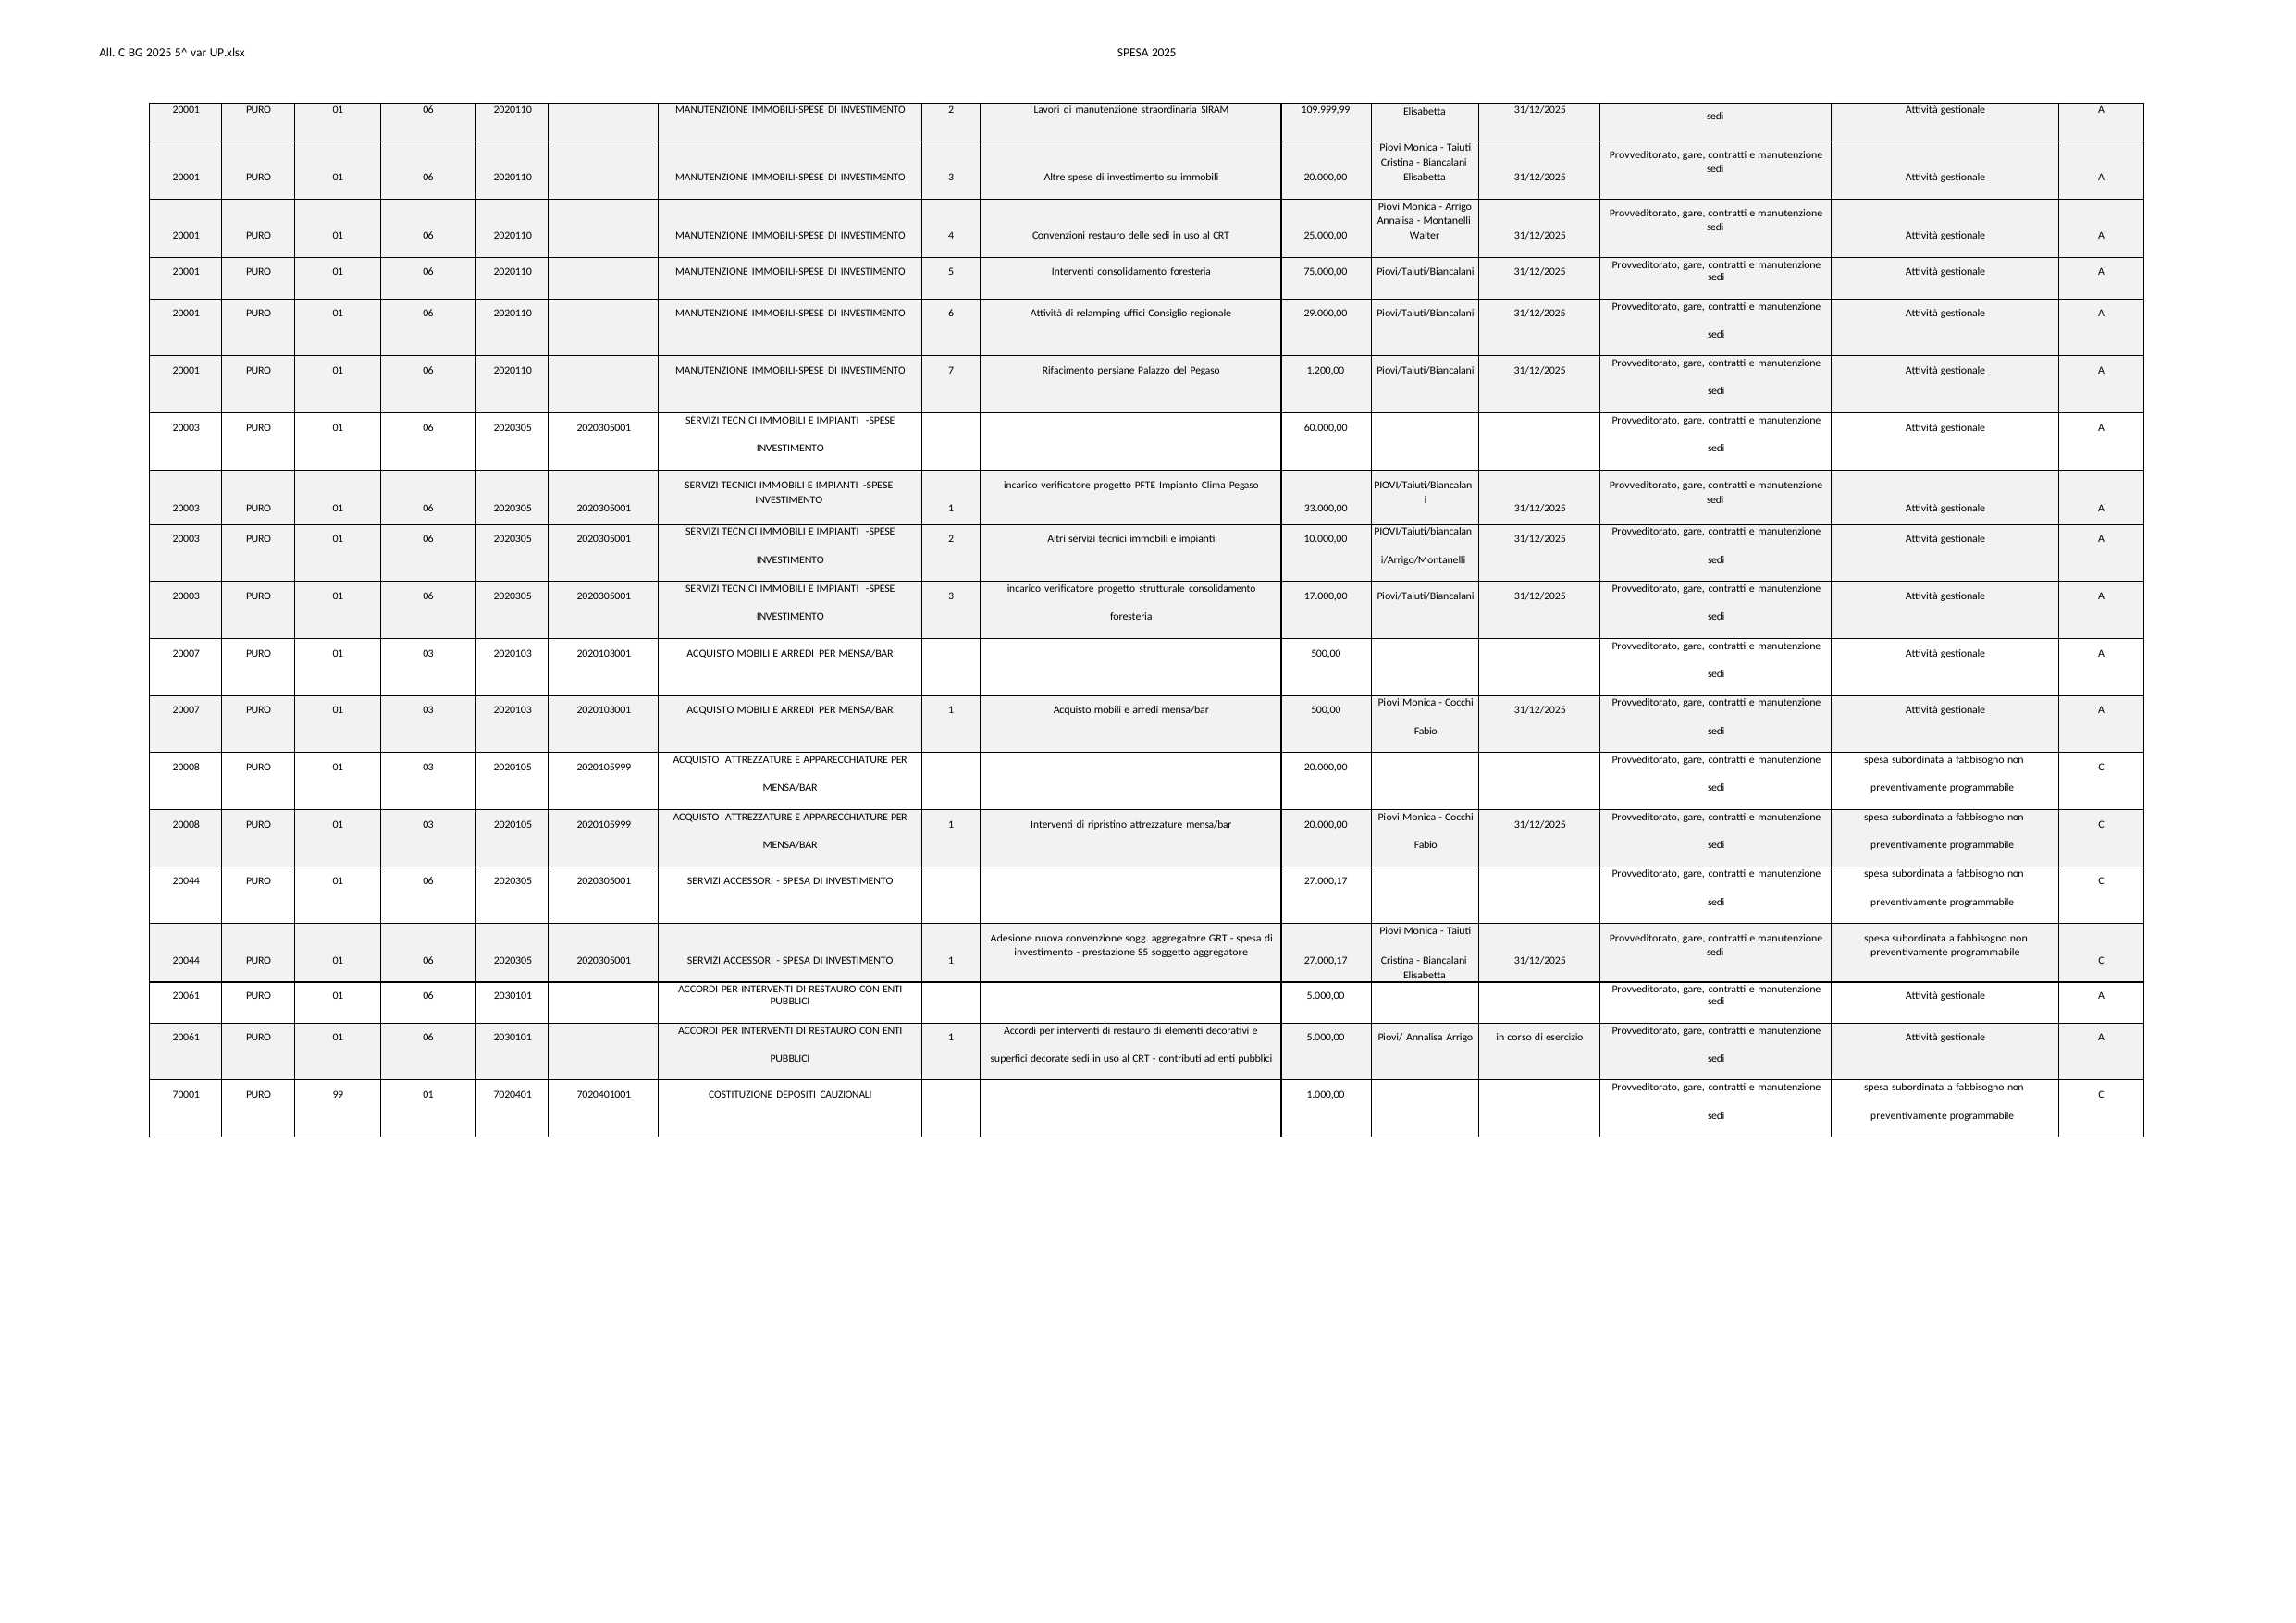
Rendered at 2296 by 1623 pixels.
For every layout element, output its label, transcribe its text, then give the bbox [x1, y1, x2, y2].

table_cell 17.000,00 [1282, 582, 1371, 638]
table_cell in corso di esercizio [1479, 1024, 1599, 1079]
table_cell MANUTENZIONE IMMOBILI-SPESE DI INVESTIMENTO [659, 104, 921, 141]
table_cell 06 [381, 582, 475, 638]
table_cell ACQUISTO MOBILI E ARREDI PER MENSA/BAR [659, 639, 921, 695]
table_cell 01 [295, 300, 380, 355]
table_cell 3 [922, 582, 980, 638]
table_cell Provveditorato, gare, contratti e manutenzione sedi [1600, 525, 1831, 581]
table_cell Altre spese di investimento su immobili [981, 141, 1280, 199]
table_cell 06 [381, 924, 475, 981]
table_cell ACQUISTO ATTREZZATURE E APPARECCHIATURE PER MENSA/BAR [659, 753, 921, 809]
table_cell Piovi/Taiuti/Biancalani [1372, 300, 1478, 355]
table_cell Attività gestionale [1832, 413, 2058, 470]
table_cell A [2059, 639, 2143, 695]
table_cell 2020305001 [549, 471, 658, 524]
table_cell A [2059, 356, 2143, 412]
table_cell SERVIZI TECNICI IMMOBILI E IMPIANTI -SPESE INVESTIMENTO [659, 525, 921, 581]
table_cell 01 [295, 258, 380, 299]
table_cell PURO [222, 413, 294, 470]
table_cell 2020305001 [549, 867, 658, 923]
table_cell 1 [922, 1024, 980, 1079]
table_cell Attività gestionale [1832, 200, 2058, 257]
table_cell [1372, 867, 1478, 923]
table_cell 31/12/2025 [1479, 924, 1599, 981]
table_cell 20003 [150, 413, 221, 470]
table_cell 2020103001 [549, 696, 658, 752]
table_cell Convenzioni restauro delle sedi in uso al CRT [981, 200, 1280, 257]
table_cell 31/12/2025 [1479, 200, 1599, 257]
table_cell [1479, 753, 1599, 809]
table_cell SERVIZI TECNICI IMMOBILI E IMPIANTI -SPESE INVESTIMENTO [659, 582, 921, 638]
table_cell 2020305 [476, 924, 548, 981]
table_cell 20001 [150, 258, 221, 299]
table_cell Provveditorato, gare, contratti e manutenzione sedi [1600, 300, 1831, 355]
table_cell ACCORDI PER INTERVENTI DI RESTAURO CON ENTI PUBBLICI [659, 1024, 921, 1079]
table_cell 1.000,00 [1282, 1080, 1371, 1137]
table_cell 10.000,00 [1282, 525, 1371, 581]
table_cell 20.000,00 [1282, 810, 1371, 867]
table_cell 01 [295, 525, 380, 581]
table_cell 06 [381, 200, 475, 257]
table_cell 70001 [150, 1080, 221, 1137]
table_cell A [2059, 258, 2143, 299]
table_cell 31/12/2025 [1479, 696, 1599, 752]
table_cell 27.000,17 [1282, 924, 1371, 981]
table_cell 20001 [150, 141, 221, 199]
table_cell Attività gestionale [1832, 356, 2058, 412]
table_cell PURO [222, 753, 294, 809]
table_cell 500,00 [1282, 696, 1371, 752]
table_cell [922, 413, 980, 470]
table_cell MANUTENZIONE IMMOBILI-SPESE DI INVESTIMENTO [659, 141, 921, 199]
table_cell [981, 639, 1280, 695]
table_cell incarico verificatore progetto PFTE Impianto Clima Pegaso [981, 471, 1280, 524]
table_cell 06 [381, 356, 475, 412]
table_cell 31/12/2025 [1479, 525, 1599, 581]
table_cell 99 [295, 1080, 380, 1137]
table_cell Attività gestionale [1832, 258, 2058, 299]
table_cell 20003 [150, 582, 221, 638]
table_cell Attività gestionale [1832, 525, 2058, 581]
table_cell Piovi Monica - Cocchi Fabio [1372, 696, 1478, 752]
table_cell Acquisto mobili e arredi mensa/bar [981, 696, 1280, 752]
table_cell A [2059, 983, 2143, 1023]
table_cell 2020103 [476, 639, 548, 695]
table_cell C [2059, 924, 2143, 981]
table_cell PURO [222, 924, 294, 981]
table_cell 2020305001 [549, 924, 658, 981]
table_cell A [2059, 1024, 2143, 1079]
table_cell Attività gestionale [1832, 983, 2058, 1023]
table_cell 20003 [150, 525, 221, 581]
table_cell 01 [295, 639, 380, 695]
table_cell [549, 200, 658, 257]
table_cell Interventi di ripristino attrezzature mensa/bar [981, 810, 1280, 867]
table_cell Provveditorato, gare, contratti e manutenzione sedi [1600, 983, 1831, 1023]
table_cell 20044 [150, 867, 221, 923]
table_cell 2020110 [476, 356, 548, 412]
table_cell spesa subordinata a fabbisogno non preventivamente programmabile [1832, 753, 2058, 809]
table_cell [549, 1024, 658, 1079]
table_cell PIOVI/Taiuti/Biancalan i [1372, 471, 1478, 524]
table_cell Provveditorato, gare, contratti e manutenzione sedi [1600, 356, 1831, 412]
table_cell 4 [922, 200, 980, 257]
table_cell 03 [381, 810, 475, 867]
table_cell A [2059, 104, 2143, 141]
table_cell 01 [295, 582, 380, 638]
table_cell Provveditorato, gare, contratti e manutenzione sedi [1600, 200, 1831, 257]
table_cell 2020105 [476, 753, 548, 809]
table_cell 03 [381, 696, 475, 752]
table_cell 2020110 [476, 141, 548, 199]
table_cell MANUTENZIONE IMMOBILI-SPESE DI INVESTIMENTO [659, 200, 921, 257]
table_cell Adesione nuova convenzione sogg. aggregatore GRT - spesa di investimento - prestazione S5 soggetto aggregatore [981, 924, 1280, 981]
table_cell Rifacimento persiane Palazzo del Pegaso [981, 356, 1280, 412]
table_cell 2020305 [476, 525, 548, 581]
table_cell 500,00 [1282, 639, 1371, 695]
table_cell 01 [295, 753, 380, 809]
table_cell [922, 867, 980, 923]
table_cell Attività gestionale [1832, 582, 2058, 638]
table_cell 20061 [150, 1024, 221, 1079]
table_cell 01 [295, 924, 380, 981]
table_cell 7020401 [476, 1080, 548, 1137]
table_cell SERVIZI ACCESSORI - SPESA DI INVESTIMENTO [659, 867, 921, 923]
table_cell 1 [922, 924, 980, 981]
table_cell Piovi Monica - Taiuti Cristina - Biancalani Elisabetta [1372, 141, 1478, 199]
table_cell Provveditorato, gare, contratti e manutenzione sedi [1600, 810, 1831, 867]
table_cell [981, 867, 1280, 923]
table_cell 01 [295, 696, 380, 752]
table_cell 20044 [150, 924, 221, 981]
table_cell 2020305 [476, 413, 548, 470]
table_cell 31/12/2025 [1479, 810, 1599, 867]
table_cell 2030101 [476, 983, 548, 1023]
table_cell Piovi Monica - Arrigo Annalisa - Montanelli Walter [1372, 200, 1478, 257]
table_cell Provveditorato, gare, contratti e manutenzione sedi [1600, 696, 1831, 752]
table_cell 33.000,00 [1282, 471, 1371, 524]
table_cell 20008 [150, 810, 221, 867]
table_cell Piovi Monica - Cocchi Fabio [1372, 810, 1478, 867]
table_cell 20003 [150, 471, 221, 524]
table_cell spesa subordinata a fabbisogno non preventivamente programmabile [1832, 1080, 2058, 1137]
table_cell PURO [222, 867, 294, 923]
table_cell 20001 [150, 104, 221, 141]
table_cell 2 [922, 104, 980, 141]
table_cell [922, 1080, 980, 1137]
table_cell 20001 [150, 300, 221, 355]
table_cell 2020105 [476, 810, 548, 867]
table_cell 01 [295, 104, 380, 141]
table_cell 31/12/2025 [1479, 471, 1599, 524]
table_cell PURO [222, 983, 294, 1023]
table_cell PIOVI/Taiuti/biancalan i/Arrigo/Montanelli [1372, 525, 1478, 581]
table_cell 06 [381, 867, 475, 923]
table_cell 2020305 [476, 471, 548, 524]
table_cell Altri servizi tecnici immobili e impianti [981, 525, 1280, 581]
table_cell 31/12/2025 [1479, 356, 1599, 412]
table_cell 2020305001 [549, 413, 658, 470]
table_cell 20001 [150, 356, 221, 412]
table_cell 2020110 [476, 200, 548, 257]
table_cell [981, 753, 1280, 809]
table_cell 25.000,00 [1282, 200, 1371, 257]
table_cell Piovi Monica - Taiuti Cristina - Biancalani Elisabetta [1372, 924, 1478, 981]
table_cell 1 [922, 471, 980, 524]
table_cell 20001 [150, 200, 221, 257]
table_cell 01 [295, 471, 380, 524]
table_cell [981, 1080, 1280, 1137]
table_cell PURO [222, 810, 294, 867]
table_cell [549, 356, 658, 412]
table_cell PURO [222, 525, 294, 581]
table_cell SERVIZI ACCESSORI - SPESA DI INVESTIMENTO [659, 924, 921, 981]
table_cell 1 [922, 696, 980, 752]
table_cell [549, 300, 658, 355]
table_cell 01 [295, 810, 380, 867]
table_cell 2020105999 [549, 810, 658, 867]
table_cell Piovi/Taiuti/Biancalani [1372, 258, 1478, 299]
table_cell [1372, 1080, 1478, 1137]
table_cell 20007 [150, 639, 221, 695]
table_cell 2020305001 [549, 525, 658, 581]
table_cell MANUTENZIONE IMMOBILI-SPESE DI INVESTIMENTO [659, 300, 921, 355]
table_cell Provveditorato, gare, contratti e manutenzione sedi [1600, 471, 1831, 524]
table_cell 20061 [150, 983, 221, 1023]
table_cell C [2059, 753, 2143, 809]
table_cell A [2059, 471, 2143, 524]
table_cell 01 [295, 1024, 380, 1079]
table_cell C [2059, 867, 2143, 923]
table_cell 20007 [150, 696, 221, 752]
table_cell Attività gestionale [1832, 104, 2058, 141]
table_cell [549, 141, 658, 199]
table_cell 06 [381, 258, 475, 299]
table_cell PURO [222, 141, 294, 199]
table_cell 01 [295, 356, 380, 412]
table_cell PURO [222, 104, 294, 141]
table_cell Provveditorato, gare, contratti e manutenzione sedi [1600, 639, 1831, 695]
table_cell 1.200,00 [1282, 356, 1371, 412]
table_cell 5.000,00 [1282, 983, 1371, 1023]
table_cell 01 [295, 413, 380, 470]
table_cell 7 [922, 356, 980, 412]
table_cell [922, 753, 980, 809]
table_cell [549, 104, 658, 141]
table_cell PURO [222, 356, 294, 412]
table_cell spesa subordinata a fabbisogno non preventivamente programmabile [1832, 810, 2058, 867]
table_cell Provveditorato, gare, contratti e manutenzione sedi [1600, 413, 1831, 470]
table_cell 01 [381, 1080, 475, 1137]
table_cell 20008 [150, 753, 221, 809]
table_cell ACQUISTO ATTREZZATURE E APPARECCHIATURE PER MENSA/BAR [659, 810, 921, 867]
table_cell ACQUISTO MOBILI E ARREDI PER MENSA/BAR [659, 696, 921, 752]
table_cell A [2059, 525, 2143, 581]
table_cell PURO [222, 471, 294, 524]
table_cell Provveditorato, gare, contratti e manutenzione sedi [1600, 867, 1831, 923]
table_cell A [2059, 300, 2143, 355]
table_cell [1372, 639, 1478, 695]
table_cell 31/12/2025 [1479, 258, 1599, 299]
table_cell 31/12/2025 [1479, 300, 1599, 355]
table_cell 75.000,00 [1282, 258, 1371, 299]
table_cell Provveditorato, gare, contratti e manutenzione sedi [1600, 258, 1831, 299]
table_cell 01 [295, 983, 380, 1023]
table_cell Provveditorato, gare, contratti e manutenzione sedi [1600, 582, 1831, 638]
table_cell Lavori di manutenzione straordinaria SIRAM [981, 104, 1280, 141]
table_cell 31/12/2025 [1479, 582, 1599, 638]
table_cell 06 [381, 413, 475, 470]
table_cell [922, 639, 980, 695]
table_cell MANUTENZIONE IMMOBILI-SPESE DI INVESTIMENTO [659, 356, 921, 412]
table_cell A [2059, 141, 2143, 199]
table_cell 2 [922, 525, 980, 581]
table_cell 06 [381, 104, 475, 141]
table_cell 01 [295, 141, 380, 199]
table_cell 29.000,00 [1282, 300, 1371, 355]
table_cell 01 [295, 200, 380, 257]
table_cell 01 [295, 867, 380, 923]
table_cell sedi [1600, 104, 1831, 141]
table_cell 06 [381, 300, 475, 355]
table_cell 2020110 [476, 258, 548, 299]
table_cell Attività gestionale [1832, 696, 2058, 752]
table_cell 06 [381, 1024, 475, 1079]
table_cell PURO [222, 1024, 294, 1079]
table_cell PURO [222, 258, 294, 299]
table_cell spesa subordinata a fabbisogno non preventivamente programmabile [1832, 867, 2058, 923]
table_cell C [2059, 810, 2143, 867]
table_cell 03 [381, 639, 475, 695]
table_cell PURO [222, 1080, 294, 1137]
table_cell 7020401001 [549, 1080, 658, 1137]
table_cell incarico verificatore progetto strutturale consolidamento foresteria [981, 582, 1280, 638]
table_cell Attività gestionale [1832, 300, 2058, 355]
table_cell 20.000,00 [1282, 753, 1371, 809]
table_cell COSTITUZIONE DEPOSITI CAUZIONALI [659, 1080, 921, 1137]
table_cell 6 [922, 300, 980, 355]
table_cell [981, 413, 1280, 470]
table_cell Attività gestionale [1832, 1024, 2058, 1079]
table_cell 31/12/2025 [1479, 141, 1599, 199]
table_cell Piovi/Taiuti/Biancalani [1372, 582, 1478, 638]
table_cell 03 [381, 753, 475, 809]
table_cell 2020305 [476, 582, 548, 638]
table_cell [1479, 1080, 1599, 1137]
table_cell [1372, 413, 1478, 470]
table_cell [1479, 413, 1599, 470]
table_cell 1 [922, 810, 980, 867]
table_cell Piovi/ Annalisa Arrigo [1372, 1024, 1478, 1079]
table_cell A [2059, 200, 2143, 257]
table_cell 06 [381, 525, 475, 581]
table_cell [549, 983, 658, 1023]
table_cell Attività gestionale [1832, 471, 2058, 524]
table_cell [1372, 753, 1478, 809]
table_cell Elisabetta [1372, 104, 1478, 141]
table_cell 31/12/2025 [1479, 104, 1599, 141]
table_cell 5 [922, 258, 980, 299]
table_cell [1479, 867, 1599, 923]
table_cell 06 [381, 471, 475, 524]
table_cell Attività gestionale [1832, 141, 2058, 199]
table_cell 3 [922, 141, 980, 199]
table_cell [1479, 639, 1599, 695]
table_cell Interventi consolidamento foresteria [981, 258, 1280, 299]
table_cell 2020305001 [549, 582, 658, 638]
table_cell PURO [222, 200, 294, 257]
table_cell SERVIZI TECNICI IMMOBILI E IMPIANTI -SPESE INVESTIMENTO [659, 471, 921, 524]
table_cell [1372, 983, 1478, 1023]
table_cell Provveditorato, gare, contratti e manutenzione sedi [1600, 924, 1831, 981]
table_cell 2020110 [476, 300, 548, 355]
table_cell spesa subordinata a fabbisogno non preventivamente programmabile [1832, 924, 2058, 981]
table_cell 2020110 [476, 104, 548, 141]
table_cell Piovi/Taiuti/Biancalani [1372, 356, 1478, 412]
table_cell SERVIZI TECNICI IMMOBILI E IMPIANTI -SPESE INVESTIMENTO [659, 413, 921, 470]
table_cell 06 [381, 983, 475, 1023]
table_cell 2020103001 [549, 639, 658, 695]
table_cell Attività gestionale [1832, 639, 2058, 695]
table_cell Provveditorato, gare, contratti e manutenzione sedi [1600, 1080, 1831, 1137]
table_cell 109.999,99 [1282, 104, 1371, 141]
table_cell A [2059, 696, 2143, 752]
table_cell [981, 983, 1280, 1023]
table_cell A [2059, 582, 2143, 638]
table_cell PURO [222, 639, 294, 695]
table_cell 20.000,00 [1282, 141, 1371, 199]
table_cell A [2059, 413, 2143, 470]
table_cell MANUTENZIONE IMMOBILI-SPESE DI INVESTIMENTO [659, 258, 921, 299]
table_cell Provveditorato, gare, contratti e manutenzione sedi [1600, 141, 1831, 199]
table_cell 60.000,00 [1282, 413, 1371, 470]
table_cell [549, 258, 658, 299]
table_cell PURO [222, 582, 294, 638]
table_cell [1479, 983, 1599, 1023]
table_cell C [2059, 1080, 2143, 1137]
table_cell PURO [222, 696, 294, 752]
table_cell 27.000,17 [1282, 867, 1371, 923]
table_cell 06 [381, 141, 475, 199]
table_cell 2020103 [476, 696, 548, 752]
table_cell Accordi per interventi di restauro di elementi decorativi e superfici decorate sedi in uso al CRT - contributi ad enti pubblici [981, 1024, 1280, 1079]
table_cell PURO [222, 300, 294, 355]
table_cell [922, 983, 980, 1023]
table_cell 5.000,00 [1282, 1024, 1371, 1079]
table_cell 2030101 [476, 1024, 548, 1079]
table_cell Provveditorato, gare, contratti e manutenzione sedi [1600, 1024, 1831, 1079]
table_cell 2020105999 [549, 753, 658, 809]
table_cell Attività di relamping uffici Consiglio regionale [981, 300, 1280, 355]
table_cell Provveditorato, gare, contratti e manutenzione sedi [1600, 753, 1831, 809]
table_cell 2020305 [476, 867, 548, 923]
table_cell ACCORDI PER INTERVENTI DI RESTAURO CON ENTI PUBBLICI [659, 983, 921, 1023]
